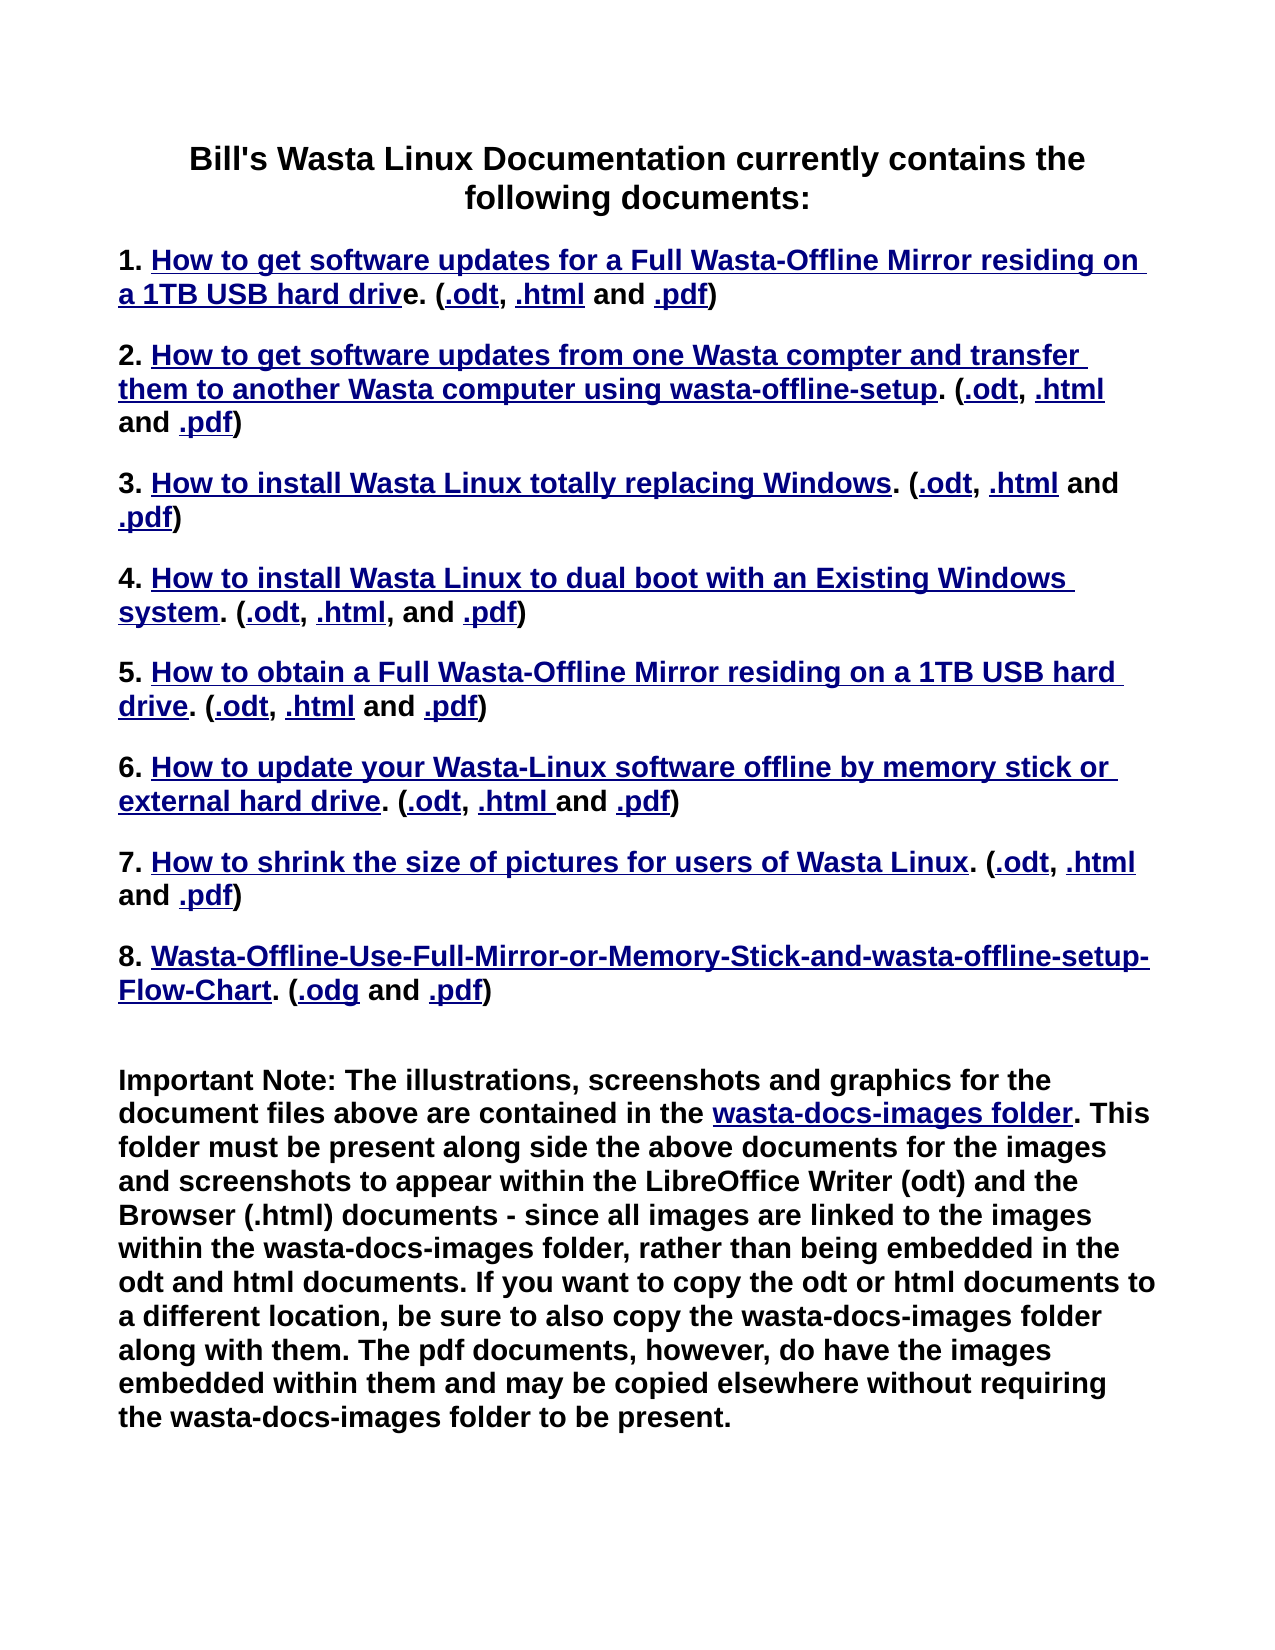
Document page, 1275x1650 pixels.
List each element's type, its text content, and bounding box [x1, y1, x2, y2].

subtitle 6. How to update your Wasta-Linux software offline by memory stick or external hard drive. (.odt, .html and .pdf) [118, 750, 1157, 817]
subtitle 3. How to install Wasta Linux totally replacing Windows. (.odt, .html and .pdf) [118, 466, 1157, 534]
subtitle Bill's Wasta Linux Documentation currently contains the following documents: [118, 139, 1157, 216]
subtitle 1. How to get software updates for a Full Wasta-Offline Mirror residing on a 1TB USB hard drive. (.odt, .html and .pdf) [118, 243, 1157, 311]
subtitle 5. How to obtain a Full Wasta-Offline Mirror residing on a 1TB USB hard drive. (.odt, .html and .pdf) [118, 655, 1157, 723]
subtitle Important Note: The illustrations, screenshots and graphics for the document files above are contained in the wasta-docs-images folder. This folder must be present along side the above documents for the images and screenshots to appear within the LibreOffice Writer (odt) and the Browser (.html) documents - since all images are linked to the images within the wasta-docs-images folder, rather than being embedded in the odt and html documents. If you want to copy the odt or html documents to a different location, be sure to also copy the wasta-docs-images folder along with them. The pdf documents, however, do have the images embedded within them and may be copied elsewhere without requiring the wasta-docs-images folder to be present. [118, 1062, 1157, 1434]
subtitle 2. How to get software updates from one Wasta compter and transfer them to another Wasta computer using wasta-offline-setup. (.odt, .html and .pdf) [118, 338, 1157, 439]
subtitle 7. How to shrink the size of pictures for users of Wasta Linux. (.odt, .html and .pdf) [118, 844, 1157, 912]
subtitle 4. How to install Wasta Linux to dual boot with an Existing Windows system. (.odt, .html, and .pdf) [118, 561, 1157, 628]
subtitle 8. Wasta-Offline-Use-Full-Mirror-or-Memory-Stick-and-wasta-offline-setup-Flow-Chart. (.odg and .pdf) [118, 939, 1157, 1007]
